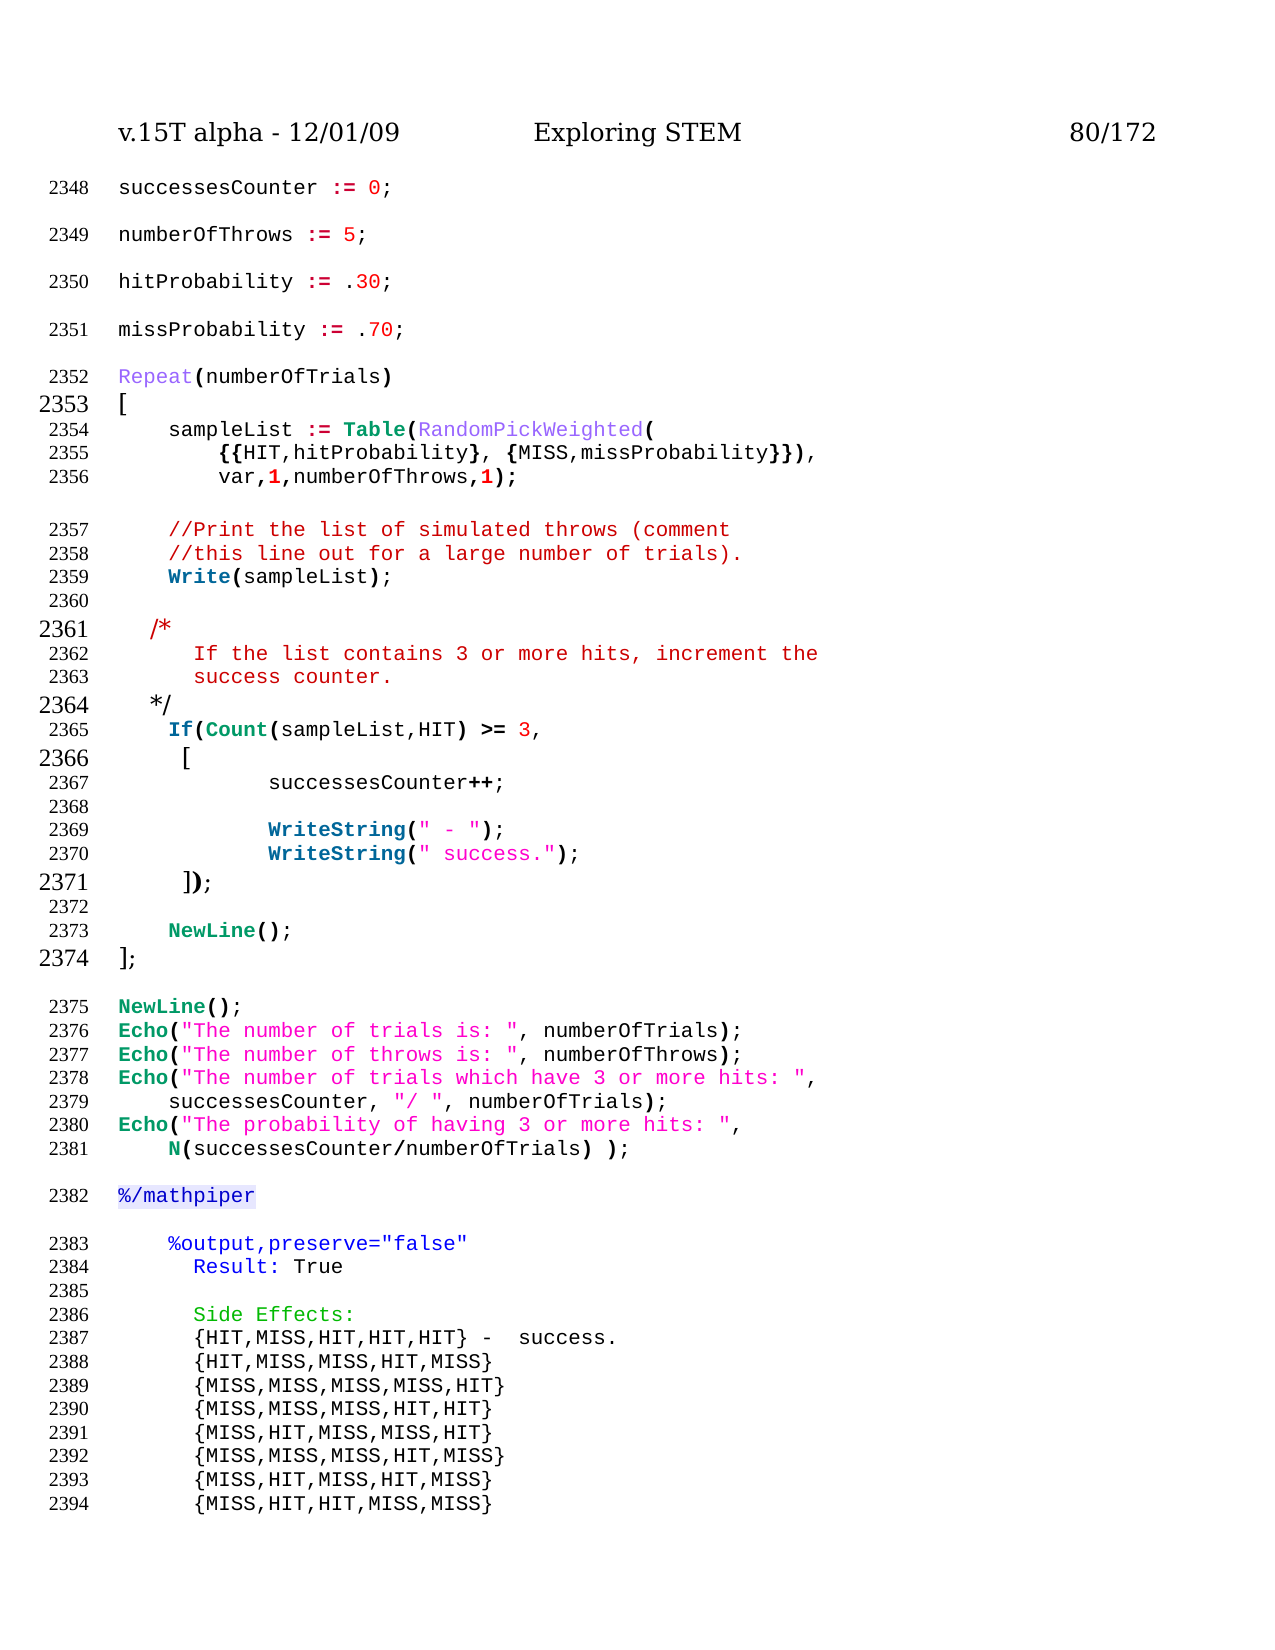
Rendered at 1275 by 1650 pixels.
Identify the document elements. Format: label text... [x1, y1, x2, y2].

text //Print the list of simulated throws (comment [118, 519, 1157, 543]
text {MISS,MISS,MISS,HIT,MISS} [118, 1446, 1157, 1469]
text Echo("The number of trials which have 3 or more hits: ", [118, 1067, 1157, 1091]
text successesCounter++; [118, 772, 1157, 796]
text var,1,numberOfThrows,1); [118, 466, 1157, 490]
text success counter. [118, 667, 1157, 690]
text sampleList := Table(RandomPickWeighted( [118, 419, 1157, 442]
text [ [118, 743, 1157, 772]
text Write(sampleList); [118, 566, 1157, 590]
text Result: True [118, 1256, 1157, 1280]
text ]; [118, 943, 1157, 973]
text If(Count(sampleList,HIT) >= 3, [118, 719, 1157, 743]
text {HIT,MISS,MISS,HIT,MISS} [118, 1351, 1157, 1374]
text */ [118, 690, 1157, 719]
text WriteString(" success."); [118, 843, 1157, 867]
text Echo("The probability of having 3 or more hits: ", [118, 1114, 1157, 1138]
text /* [118, 614, 1157, 643]
text successesCounter := 0; [118, 177, 1157, 200]
text {MISS,HIT,HIT,MISS,MISS} [118, 1493, 1157, 1516]
text NewLine(); [118, 920, 1157, 943]
text Echo("The number of throws is: ", numberOfThrows); [118, 1043, 1157, 1067]
text missProbability := .70; [118, 319, 1157, 342]
text {MISS,MISS,MISS,MISS,HIT} [118, 1374, 1157, 1398]
text {MISS,HIT,MISS,MISS,HIT} [118, 1422, 1157, 1446]
text If the list contains 3 or more hits, increment the [118, 643, 1157, 667]
text {HIT,MISS,HIT,HIT,HIT} - success. [118, 1327, 1157, 1351]
text successesCounter, "/ ", numberOfTrials); [118, 1091, 1157, 1114]
text {MISS,MISS,MISS,HIT,HIT} [118, 1398, 1157, 1422]
text Echo("The number of trials is: ", numberOfTrials); [118, 1020, 1157, 1043]
text numberOfThrows := 5; [118, 224, 1157, 248]
text N(successesCounter/numberOfTrials) ); [118, 1138, 1157, 1162]
text [ [118, 389, 1157, 419]
text {{HIT,hitProbability}, {MISS,missProbability}}), [118, 442, 1157, 466]
text {MISS,HIT,MISS,HIT,MISS} [118, 1469, 1157, 1493]
text Repeat(numberOfTrials) [118, 366, 1157, 389]
text WriteString(" - "); [118, 819, 1157, 843]
text ]); [118, 867, 1157, 896]
text hitProbability := .30; [118, 271, 1157, 295]
text %/mathpiper [118, 1185, 1157, 1209]
text //this line out for a large number of trials). [118, 543, 1157, 566]
text NewLine(); [118, 996, 1157, 1020]
text Side Effects: [118, 1304, 1157, 1327]
text %output,preserve="false" [118, 1233, 1157, 1256]
